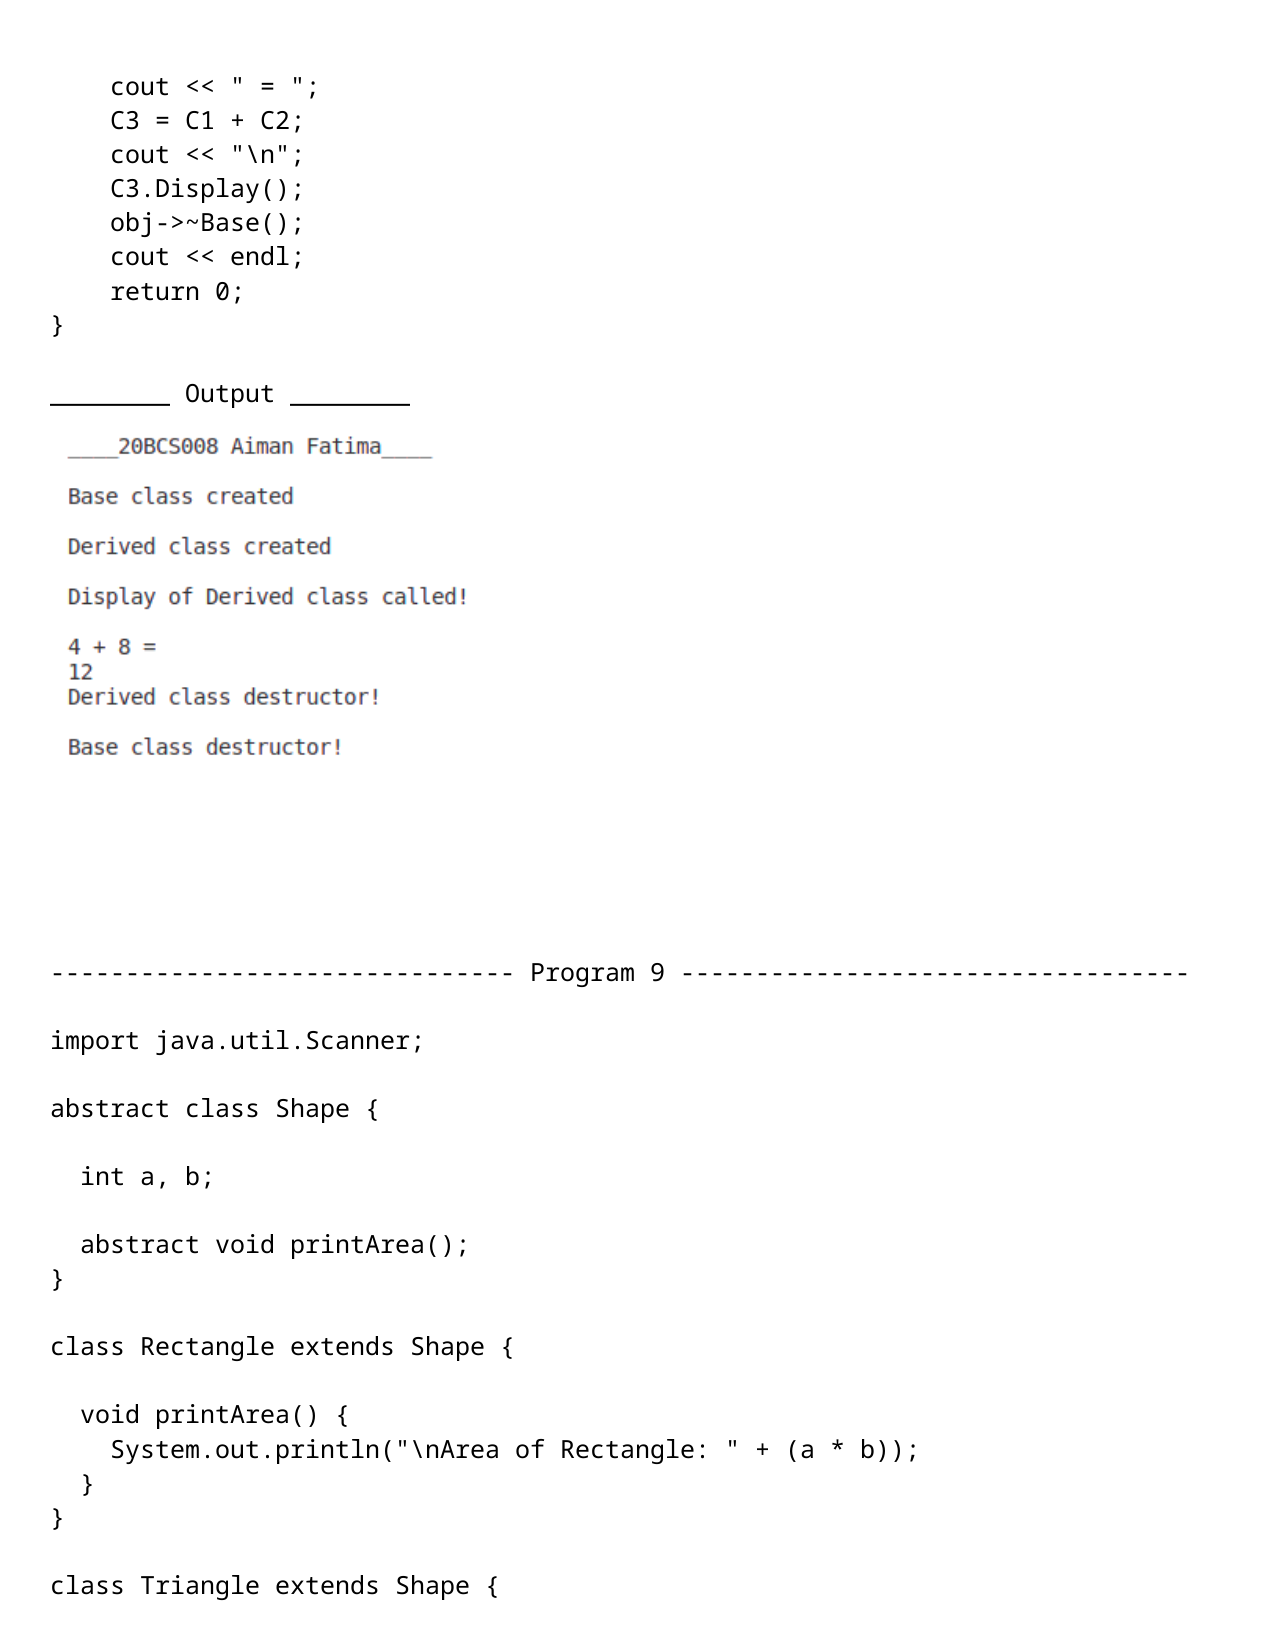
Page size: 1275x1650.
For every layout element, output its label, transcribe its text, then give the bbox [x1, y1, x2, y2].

text C3 = C1 + C2; [50, 103, 1225, 137]
text class Rectangle extends Shape { [50, 1329, 1225, 1363]
text } [50, 307, 1225, 341]
text ------------------------------- Program 9 ---------------------------------- [50, 954, 1225, 988]
text obj->~Base(); [50, 205, 1225, 239]
text C3.Display(); [50, 171, 1225, 205]
text cout << " = "; [50, 69, 1225, 103]
text abstract void printArea(); [50, 1227, 1225, 1261]
text int a, b; [50, 1159, 1225, 1193]
text ________ Output ________ [50, 375, 1225, 409]
picture [46, 429, 532, 766]
text class Triangle extends Shape { [50, 1567, 1225, 1602]
text import java.util.Scanner; [50, 1022, 1225, 1057]
text } [50, 1499, 1225, 1533]
text void printArea() { [50, 1397, 1225, 1431]
text return 0; [50, 273, 1225, 307]
text } [50, 1261, 1225, 1295]
text abstract class Shape { [50, 1091, 1225, 1125]
text } [50, 1465, 1225, 1499]
text System.out.println("\nArea of Rectangle: " + (a * b)); [50, 1431, 1225, 1465]
text cout << "\n"; [50, 137, 1225, 171]
text cout << endl; [50, 239, 1225, 273]
